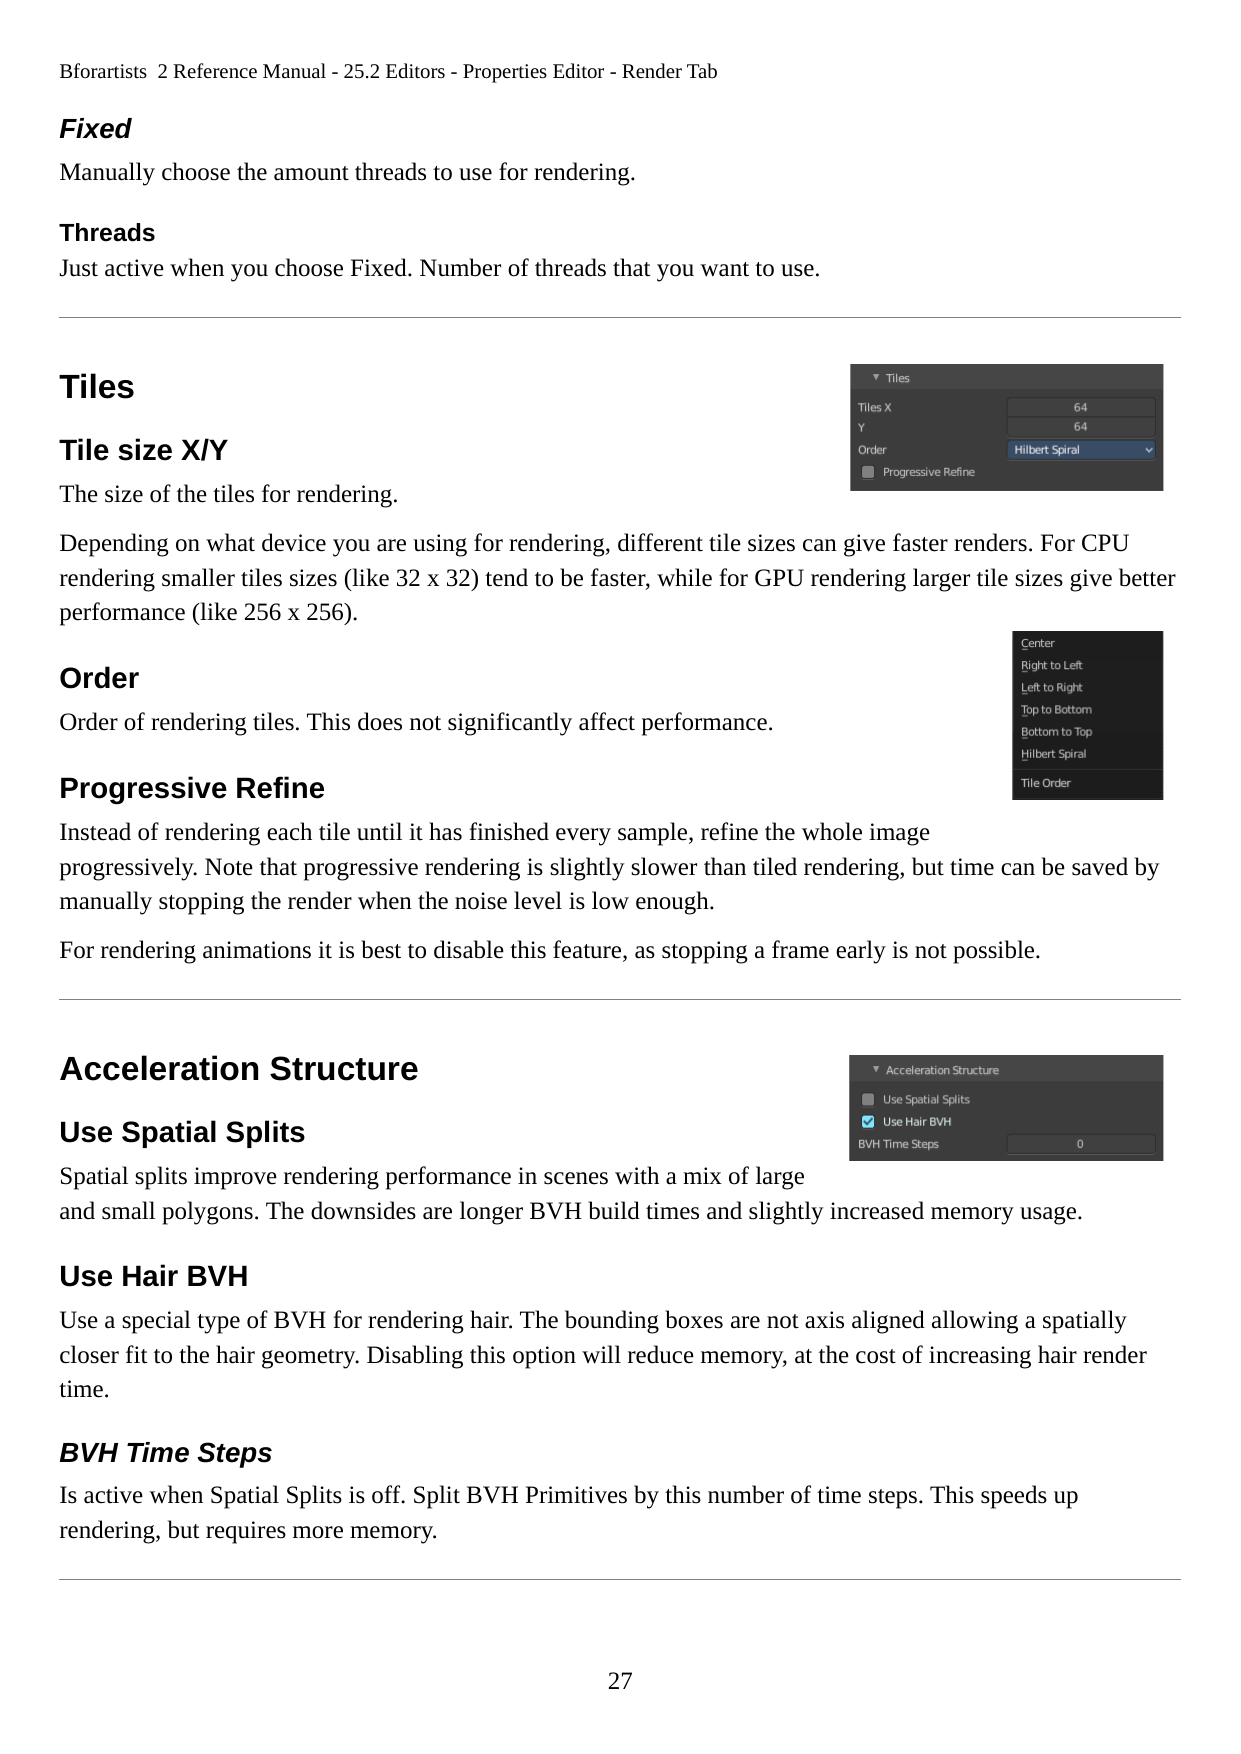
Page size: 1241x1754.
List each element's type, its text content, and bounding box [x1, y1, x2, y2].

text Spatial splits improve rendering performance in scenes with a mix of large and small polygons. The downsides are longer BVH build times and slightly increased memory usage. [59, 1161, 1181, 1224]
subtitle BVH Time Steps [59, 1436, 1181, 1468]
subtitle Acceleration Structure [59, 1049, 1181, 1088]
text Depending on what device you are using for rendering, different tile sizes can give faster renders. For CPU rendering smaller tiles sizes (like 32 x 32) tend to be faster, while for GPU rendering larger tile sizes give better performance (like 256 x 256). [59, 528, 1181, 626]
subtitle Use Spatial Splits [59, 1115, 849, 1149]
subtitle Progressive Refine [59, 771, 1181, 805]
picture [850, 364, 1164, 491]
subtitle [1164, 433, 1181, 467]
text The size of the tiles for rendering. [59, 479, 1181, 508]
subtitle Threads [59, 218, 1181, 247]
subtitle Tile size X/Y [59, 433, 850, 467]
subtitle [1164, 1115, 1181, 1149]
subtitle [1164, 367, 1181, 406]
picture [1012, 631, 1164, 800]
picture [849, 1055, 1164, 1161]
subtitle Tiles [59, 367, 850, 406]
subtitle [1164, 661, 1181, 695]
subtitle Use Hair BVH [59, 1259, 1181, 1293]
subtitle Order [59, 661, 1012, 695]
text Manually choose the amount threads to use for rendering. [59, 157, 1181, 186]
text Is active when Spatial Splits is off. Split BVH Primitives by this number of time steps. This speeds up rendering, but requires more memory. [59, 1481, 1181, 1544]
subtitle Fixed [59, 113, 1181, 144]
text Instead of rendering each tile until it has finished every sample, refine the whole image progressively. Note that progressive rendering is slightly slower than tiled rendering, but time can be saved by manually stopping the render when the noise level is low enough. [59, 817, 1181, 915]
text Use a special type of BVH for rendering hair. The bounding boxes are not axis aligned allowing a spatially closer fit to the hair geometry. Disabling this option will reduce memory, at the cost of increasing hair render time. [59, 1306, 1181, 1403]
text Order of rendering tiles. This does not significantly affect performance. [59, 707, 1012, 736]
text Just active when you choose Fixed. Number of threads that you want to use. [59, 253, 1181, 282]
text For rendering animations it is best to disable this feature, as stopping a frame early is not possible. [59, 935, 1181, 964]
